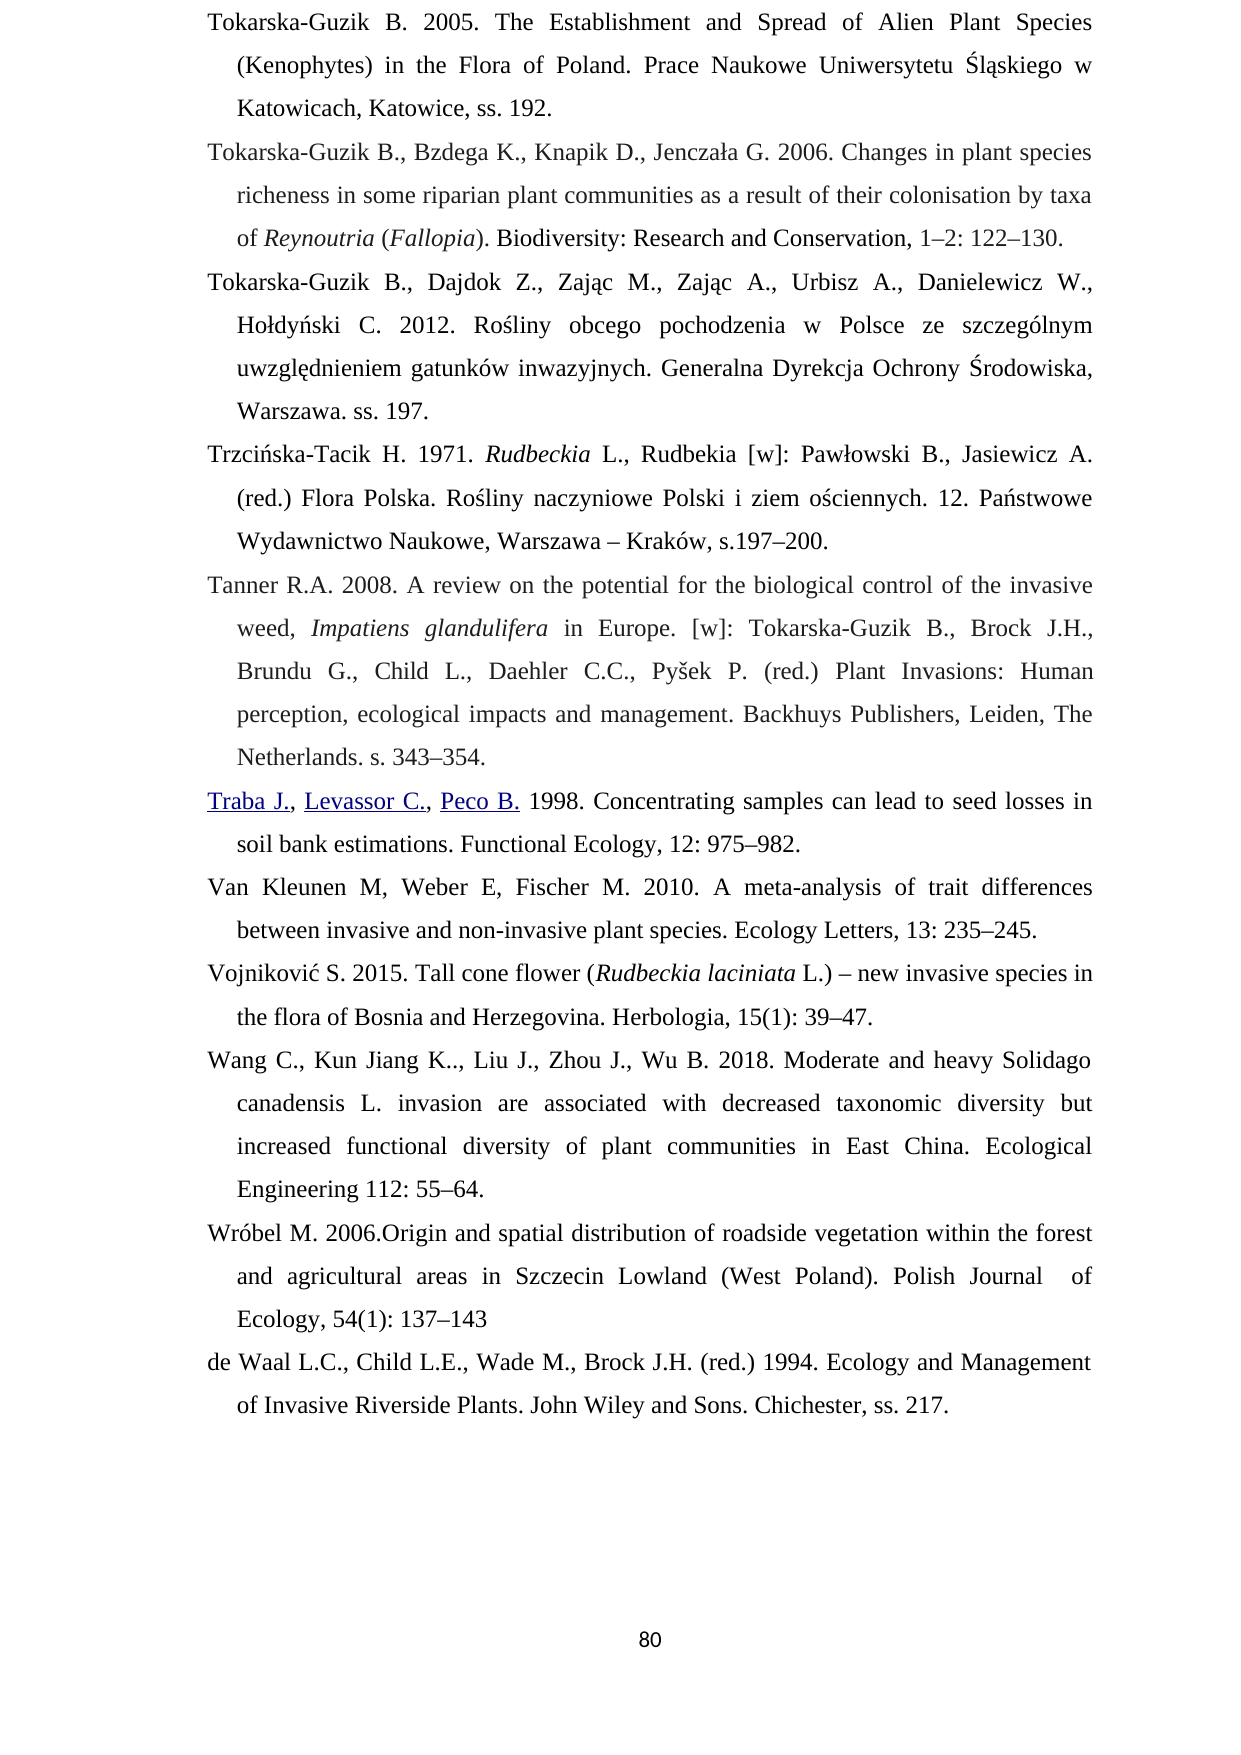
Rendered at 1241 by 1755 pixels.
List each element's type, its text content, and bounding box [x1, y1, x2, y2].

text Van Kleunen M, Weber E, Fischer M. 2010. A meta-analysis of trait differences between invasive and non-invasive plant species. Ecology Letters, 13: 235–245. [207, 872, 1093, 944]
text Tanner R.A. 2008. A review on the potential for the biological control of the invasive weed, Impatiens glandulifera in Europe. [w]: Tokarska-Guzik B., Brock J.H., Brundu G., Child L., Daehler C.C., Pyšek P. (red.) Plant Invasions: Human perception, ecological impacts and management. Backhuys Publishers, Leiden, The Netherlands. s. 343–354. [207, 570, 1094, 771]
text Tokarska-Guzik B., Dajdok Z., Zając M., Zając A., Urbisz A., Danielewicz W., Hołdyński C. 2012. Rośliny obcego pochodzenia w Polsce ze szczególnym uwzględnieniem gatunków inwazyjnych. Generalna Dyrekcja Ochrony Środowiska, Warszawa. ss. 197. [207, 267, 1094, 425]
text Tokarska-Guzik B., Bzdega K., Knapik D., Jenczała G. 2006. Changes in plant species richeness in some riparian plant communities as a result of their colonisation by taxa of Reynoutria (Fallopia). Biodiversity: Research and Conservation, 1–2: 122–130. [207, 137, 1093, 252]
text Wróbel M. 2006.Origin and spatial distribution of roadside vegetation within the forest and agricultural areas in Szczecin Lowland (West Poland). Polish Journal of Ecology, 54(1): 137–143 [207, 1218, 1093, 1333]
text Vojniković S. 2015. Tall cone flower (Rudbeckia laciniata L.) – new invasive species in the flora of Bosnia and Herzegovina. Herbologia, 15(1): 39–47. [207, 958, 1093, 1030]
text Tokarska-Guzik B. 2005. The Establishment and Spread of Alien Plant Species (Kenophytes) in the Flora of Poland. Prace Naukowe Uniwersytetu Śląskiego w Katowicach, Katowice, ss. 192. [207, 7, 1093, 122]
text Wang C., Kun Jiang K.., Liu J., Zhou J., Wu B. 2018. Moderate and heavy Solidago canadensis L. invasion are associated with decreased taxonomic diversity but increased functional diversity of plant communities in East China. Ecological Engineering 112: 55–64. [207, 1045, 1093, 1203]
text de Waal L.C., Child L.E., Wade M., Brock J.H. (red.) 1994. Ecology and Management of Invasive Riverside Plants. John Wiley and Sons. Chichester, ss. 217. [207, 1347, 1092, 1419]
text Trzcińska-Tacik H. 1971. Rudbeckia L., Rudbekia [w]: Pawłowski B., Jasiewicz A. (red.) Flora Polska. Rośliny naczyniowe Polski i ziem ościennych. 12. Państwowe Wydawnictwo Naukowe, Warszawa – Kraków, s.197–200. [207, 439, 1094, 554]
text Traba J., Levassor C., Peco B. 1998. Concentrating samples can lead to seed losses in soil bank estimations. Functional Ecology, 12: 975–982. [207, 786, 1093, 858]
